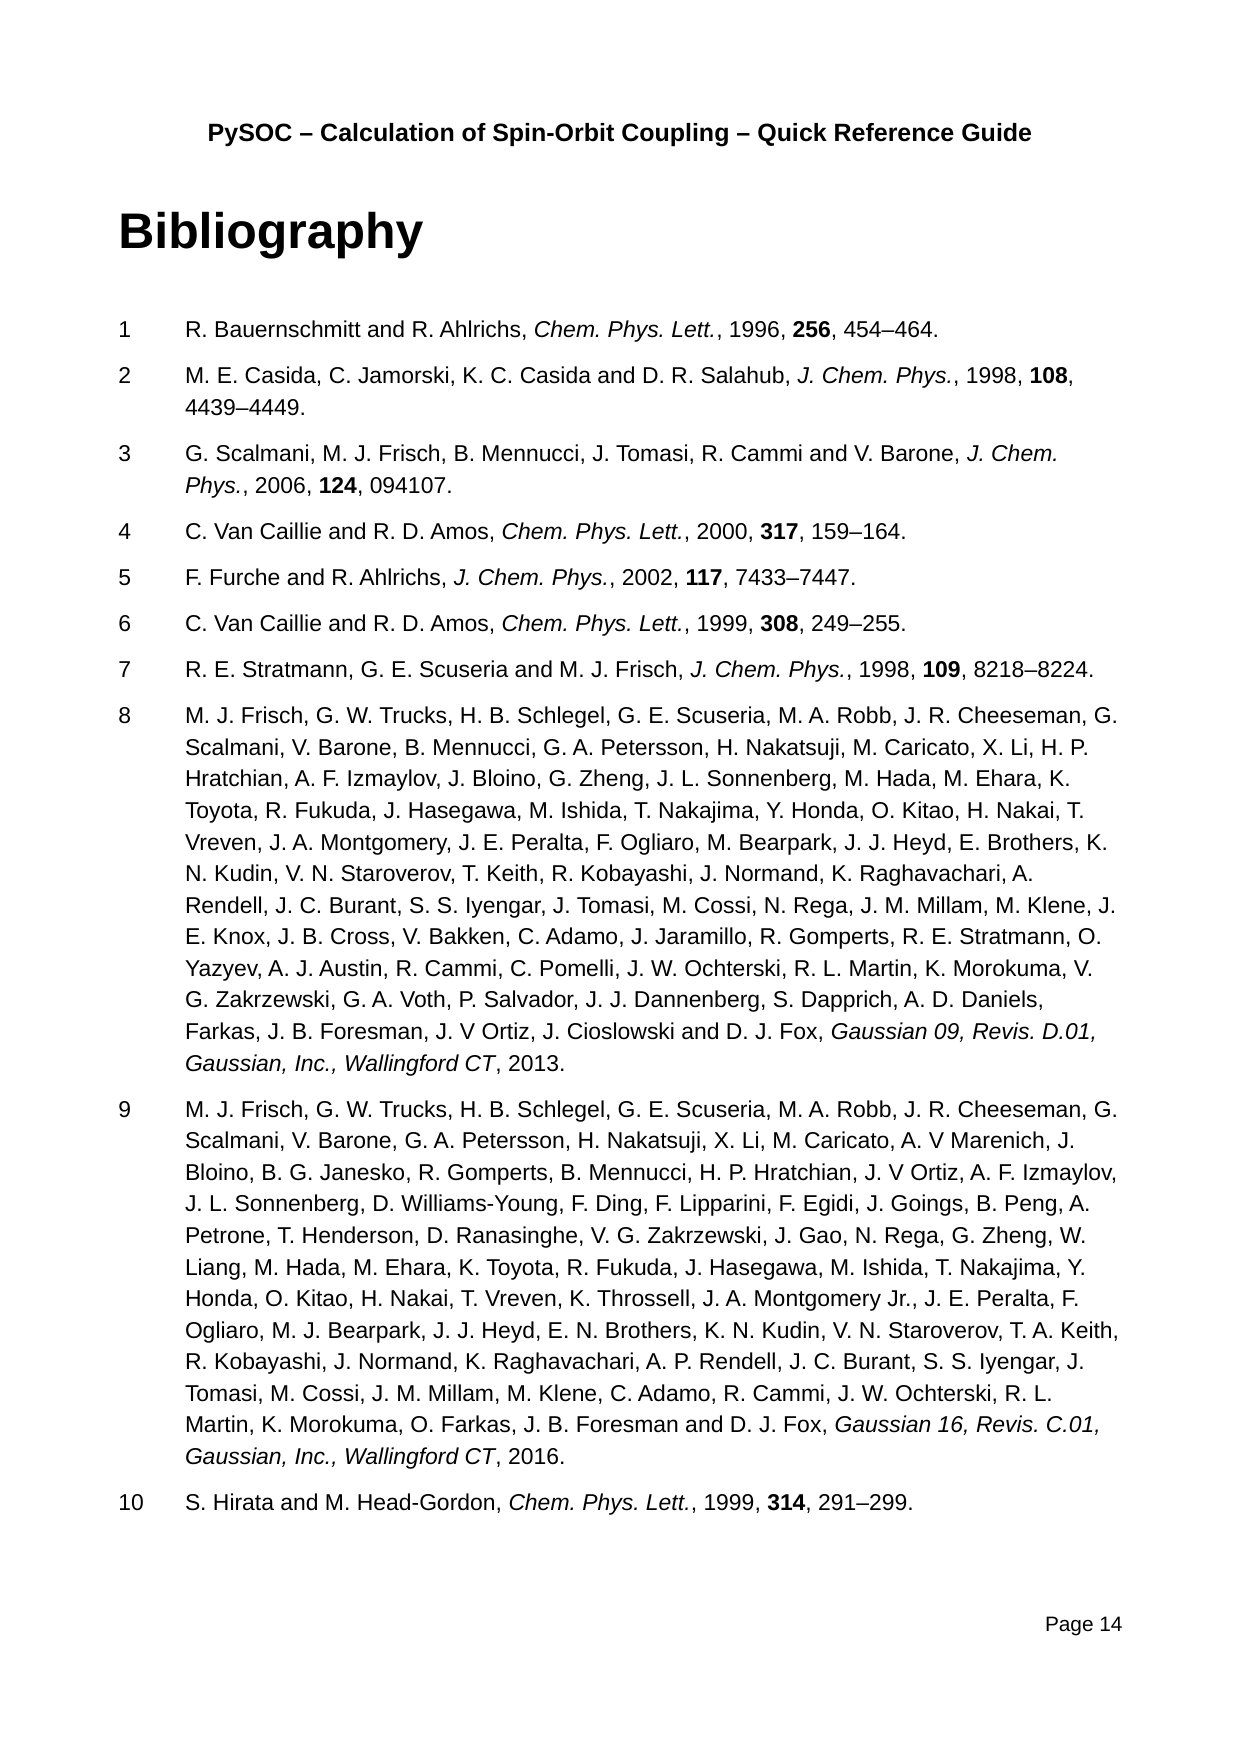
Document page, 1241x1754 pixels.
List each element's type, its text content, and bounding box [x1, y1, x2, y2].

text 4 C. Van Caillie and R. D. Amos, Chem. Phys. Lett., 2000, 317, 159–164. [118, 518, 1122, 544]
text 5 F. Furche and R. Ahlrichs, J. Chem. Phys., 2002, 117, 7433–7447. [118, 564, 1122, 590]
text 3 G. Scalmani, M. J. Frisch, B. Mennucci, J. Tomasi, R. Cammi and V. Barone, J. Chem. Phys., 2006, 124, 094107. [118, 440, 1122, 498]
text 2 M. E. Casida, C. Jamorski, K. C. Casida and D. R. Salahub, J. Chem. Phys., 1998, 108, 4439–4449. [118, 362, 1122, 420]
text 7 R. E. Stratmann, G. E. Scuseria and M. J. Frisch, J. Chem. Phys., 1998, 109, 8218–8224. [118, 656, 1122, 682]
text 6 C. Van Caillie and R. D. Amos, Chem. Phys. Lett., 1999, 308, 249–255. [118, 610, 1122, 636]
text 1 R. Bauernschmitt and R. Ahlrichs, Chem. Phys. Lett., 1996, 256, 454–464. [118, 316, 1122, 342]
subtitle Bibliography [118, 201, 1122, 259]
text 8 M. J. Frisch, G. W. Trucks, H. B. Schlegel, G. E. Scuseria, M. A. Robb, J. R. Cheeseman, G. Scalmani, V. Barone, B. Mennucci, G. A. Petersson, H. Nakatsuji, M. Caricato, X. Li, H. P. Hratchian, A. F. Izmaylov, J. Bloino, G. Zheng, J. L. Sonnenberg, M. Hada, M. Ehara, K. Toyota, R. Fukuda, J. Hasegawa, M. Ishida, T. Nakajima, Y. Honda, O. Kitao, H. Nakai, T. Vreven, J. A. Montgomery, J. E. Peralta, F. Ogliaro, M. Bearpark, J. J. Heyd, E. Brothers, K. N. Kudin, V. N. Staroverov, T. Keith, R. Kobayashi, J. Normand, K. Raghavachari, A. Rendell, J. C. Burant, S. S. Iyengar, J. Tomasi, M. Cossi, N. Rega, J. M. Millam, M. Klene, J. E. Knox, J. B. Cross, V. Bakken, C. Adamo, J. Jaramillo, R. Gomperts, R. E. Stratmann, O. Yazyev, A. J. Austin, R. Cammi, C. Pomelli, J. W. Ochterski, R. L. Martin, K. Morokuma, V. G. Zakrzewski, G. A. Voth, P. Salvador, J. J. Dannenberg, S. Dapprich, A. D. Daniels, Farkas, J. B. Foresman, J. V Ortiz, J. Cioslowski and D. J. Fox, Gaussian 09, Revis. D.01, Gaussian, Inc., Wallingford CT, 2013. [118, 702, 1122, 1076]
text 9 M. J. Frisch, G. W. Trucks, H. B. Schlegel, G. E. Scuseria, M. A. Robb, J. R. Cheeseman, G. Scalmani, V. Barone, G. A. Petersson, H. Nakatsuji, X. Li, M. Caricato, A. V Marenich, J. Bloino, B. G. Janesko, R. Gomperts, B. Mennucci, H. P. Hratchian, J. V Ortiz, A. F. Izmaylov, J. L. Sonnenberg, D. Williams-Young, F. Ding, F. Lipparini, F. Egidi, J. Goings, B. Peng, A. Petrone, T. Henderson, D. Ranasinghe, V. G. Zakrzewski, J. Gao, N. Rega, G. Zheng, W. Liang, M. Hada, M. Ehara, K. Toyota, R. Fukuda, J. Hasegawa, M. Ishida, T. Nakajima, Y. Honda, O. Kitao, H. Nakai, T. Vreven, K. Throssell, J. A. Montgomery Jr., J. E. Peralta, F. Ogliaro, M. J. Bearpark, J. J. Heyd, E. N. Brothers, K. N. Kudin, V. N. Staroverov, T. A. Keith, R. Kobayashi, J. Normand, K. Raghavachari, A. P. Rendell, J. C. Burant, S. S. Iyengar, J. Tomasi, M. Cossi, J. M. Millam, M. Klene, C. Adamo, R. Cammi, J. W. Ochterski, R. L. Martin, K. Morokuma, O. Farkas, J. B. Foresman and D. J. Fox, Gaussian 16, Revis. C.01, Gaussian, Inc., Wallingford CT, 2016. [118, 1096, 1122, 1469]
text 10 S. Hirata and M. Head-Gordon, Chem. Phys. Lett., 1999, 314, 291–299. [118, 1489, 1122, 1515]
